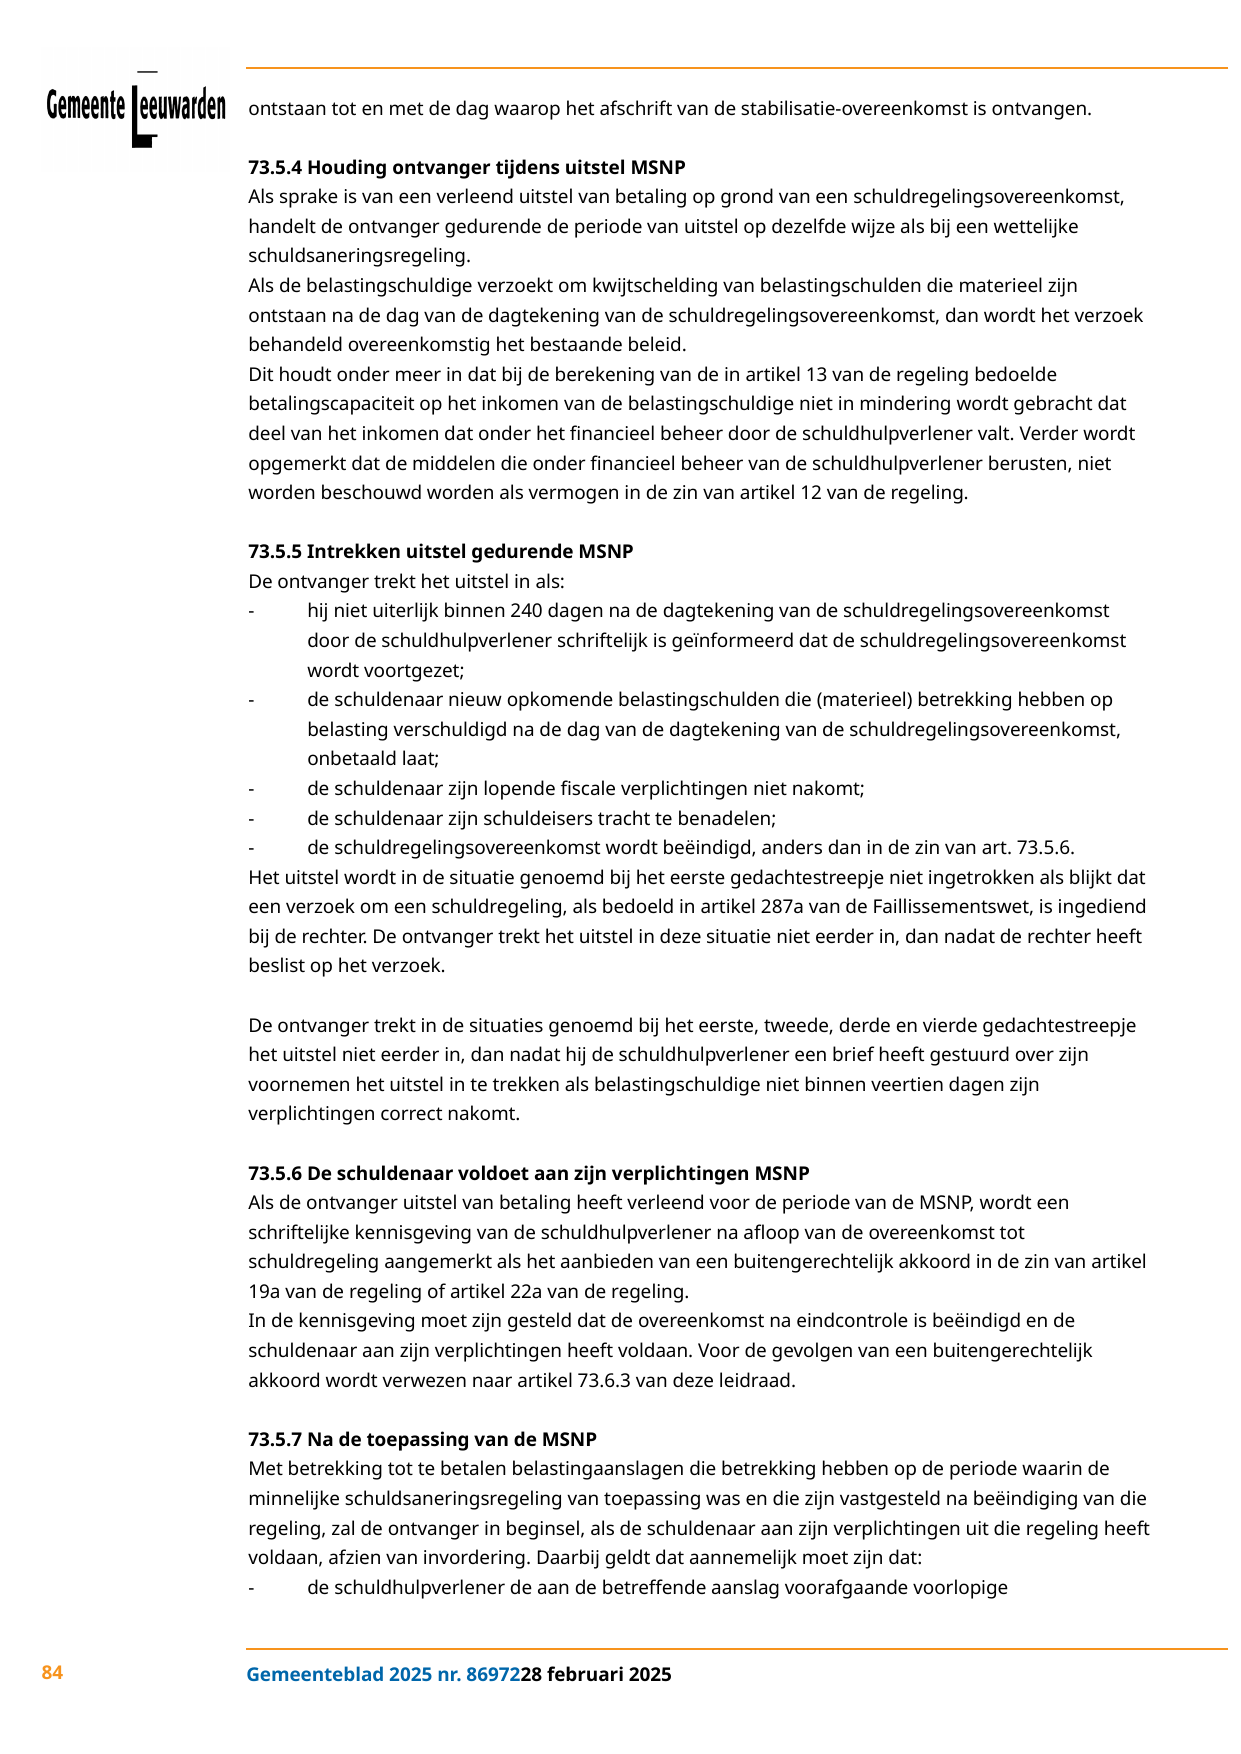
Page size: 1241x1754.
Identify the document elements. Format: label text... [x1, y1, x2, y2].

list hij niet uiterlijk binnen 240 dagen na de dagtekening van de schuldregelingsovereenkomst door de schuldhulpverlener schriftelijk is geïnformeerd dat de schuldregelingsovereenkomst wordt voortgezet; [248, 598, 1152, 683]
list de schuldhulpverlener de aan de betreffende aanslag voorafgaande voorlopige [248, 1574, 1152, 1600]
text Dit houdt onder meer in dat bij de berekening van de in artikel 13 van de regeling bedoelde betalingscapaciteit op het inkomen van de belastingschuldige niet in mindering wordt gebracht dat deel van het inkomen dat onder het financieel beheer door de schuldhulpverlener valt. Verder wordt opgemerkt dat de middelen die onder financieel beheer van de schuldhulpverlener berusten, niet worden beschouwd worden als vermogen in de zin van artikel 12 van de regeling. [248, 361, 1152, 505]
text In de kennisgeving moet zijn gesteld dat de overeenkomst na eindcontrole is beëindigd en de schuldenaar aan zijn verplichtingen heeft voldaan. Voor de gevolgen van een buitengerechtelijk akkoord wordt verwezen naar artikel 73.6.3 van deze leidraad. [248, 1308, 1152, 1393]
text ontstaan tot en met de dag waarop het afschrift van de stabilisatie-overeenkomst is ontvangen. [248, 95, 1152, 121]
text De ontvanger trekt in de situaties genoemd bij het eerste, tweede, derde en vierde gedachtestreepje het uitstel niet eerder in, dan nadat hij de schuldhulpverlener een brief heeft gestuurd over zijn voornemen het uitstel in te trekken als belastingschuldige niet binnen veertien dagen zijn verplichtingen correct nakomt. [248, 1012, 1152, 1126]
text 73.5.5 Intrekken uitstel gedurende MSNP [248, 538, 1152, 564]
text 73.5.7 Na de toepassing van de MSNP [248, 1426, 1152, 1452]
list de schuldregelingsovereenkomst wordt beëindigd, anders dan in de zin van art. 73.5.6. [248, 834, 1152, 860]
picture [41, 47, 231, 172]
text 73.5.4 Houding ontvanger tijdens uitstel MSNP [248, 154, 1152, 180]
text Met betrekking tot te betalen belastingaanslagen die betrekking hebben op de periode waarin de minnelijke schuldsaneringsregeling van toepassing was en die zijn vastgesteld na beëindiging van die regeling, zal de ontvanger in beginsel, als de schuldenaar aan zijn verplichtingen uit die regeling heeft voldaan, afzien van invordering. Daarbij geldt dat aannemelijk moet zijn dat: [248, 1456, 1152, 1570]
text Als de ontvanger uitstel van betaling heeft verleend voor de periode van de MSNP, wordt een schriftelijke kennisgeving van de schuldhulpverlener na afloop van de overeenkomst tot schuldregeling aangemerkt als het aanbieden van een buitengerechtelijk akkoord in de zin van artikel 19a van de regeling of artikel 22a van de regeling. [248, 1189, 1152, 1304]
text 73.5.6 De schuldenaar voldoet aan zijn verplichtingen MSNP [248, 1160, 1152, 1186]
text Als sprake is van een verleend uitstel van betaling op grond van een schuldregelingsovereenkomst, handelt de ontvanger gedurende de periode van uitstel op dezelfde wijze als bij een wettelijke schuldsaneringsregeling. [248, 183, 1152, 268]
text De ontvanger trekt het uitstel in als: [248, 568, 1152, 594]
list de schuldenaar zijn lopende fiscale verplichtingen niet nakomt; [248, 775, 1152, 801]
list de schuldenaar nieuw opkomende belastingschulden die (materieel) betrekking hebben op belasting verschuldigd na de dag van de dagtekening van de schuldregelingsovereenkomst, onbetaald laat; [248, 686, 1152, 771]
text Het uitstel wordt in de situatie genoemd bij het eerste gedachtestreepje niet ingetrokken als blijkt dat een verzoek om een schuldregeling, als bedoeld in artikel 287a van de Faillissementswet, is ingediend bij de rechter. De ontvanger trekt het uitstel in deze situatie niet eerder in, dan nadat de rechter heeft beslist op het verzoek. [248, 864, 1152, 978]
list de schuldenaar zijn schuldeisers tracht te benadelen; [248, 805, 1152, 831]
text Als de belastingschuldige verzoekt om kwijtschelding van belastingschulden die materieel zijn ontstaan na de dag van de dagtekening van de schuldregelingsovereenkomst, dan wordt het verzoek behandeld overeenkomstig het bestaande beleid. [248, 272, 1152, 357]
